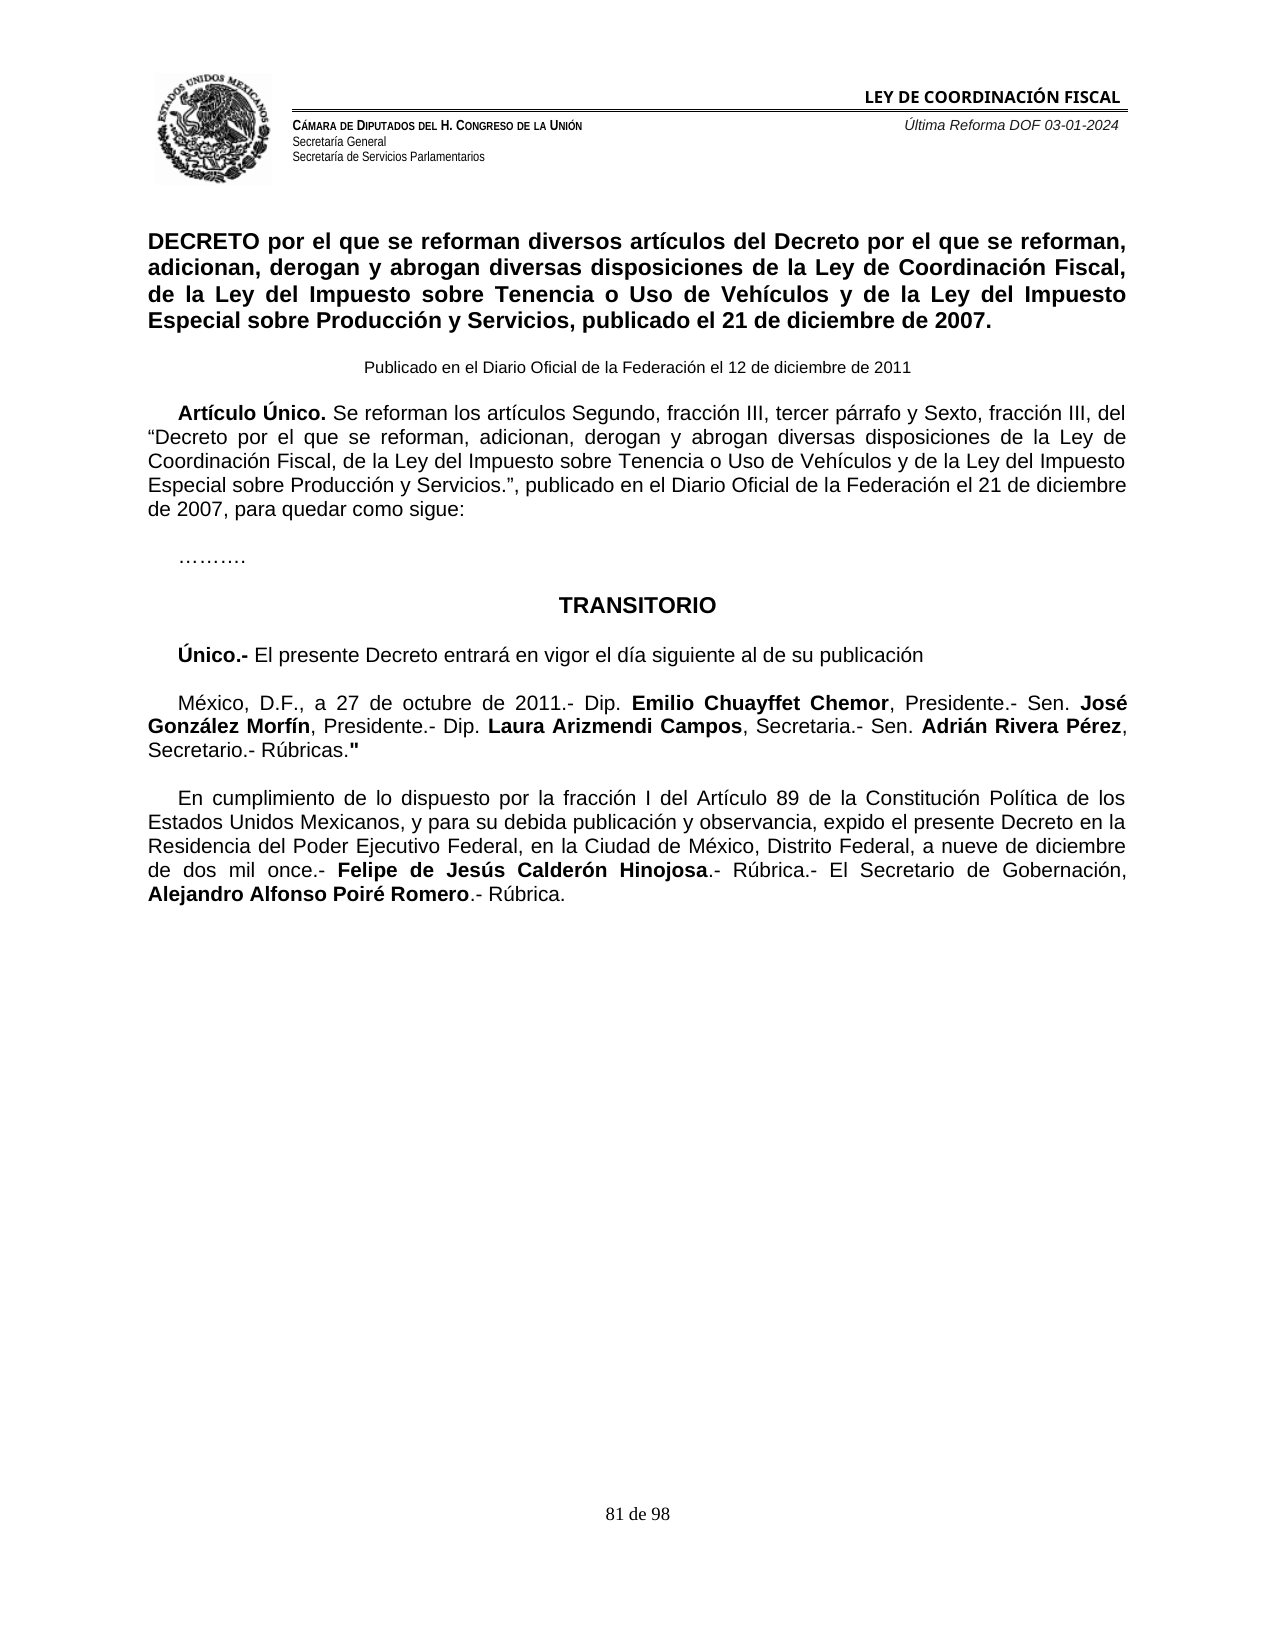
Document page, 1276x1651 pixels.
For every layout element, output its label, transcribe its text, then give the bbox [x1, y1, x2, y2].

text DECRETO por el que se reforman diversos artículos del Decreto por el que se reforman, adicionan, derogan y abrogan diversas disposiciones de la Ley de Coordinación Fiscal, de la Ley del Impuesto sobre Tenencia o Uso de Vehículos y de la Ley del Impuesto Especial sobre Producción y Servicios, publicado el 21 de diciembre de 2007. [148, 228, 1127, 333]
text México, D.F., a 27 de octubre de 2011.- Dip. Emilio Chuayffet Chemor, Presidente.- Sen. José González Morfín, Presidente.- Dip. Laura Arizmendi Campos, Secretaria.- Sen. Adrián Rivera Pérez, Secretario.- Rúbricas." [148, 690, 1127, 762]
text TRANSITORIO [148, 592, 1127, 618]
text En cumplimiento de lo dispuesto por la fracción I del Artículo 89 de la Constitución Política de los Estados Unidos Mexicanos, y para su debida publicación y observancia, expido el presente Decreto en la Residencia del Poder Ejecutivo Federal, en la Ciudad de México, Distrito Federal, a nueve de diciembre de dos mil once.- Felipe de Jesús Calderón Hinojosa.- Rúbrica.- El Secretario de Gobernación, Alejandro Alfonso Poiré Romero.- Rúbrica. [148, 786, 1127, 906]
text Artículo Único. Se reforman los artículos Segundo, fracción III, tercer párrafo y Sexto, fracción III, del “Decreto por el que se reforman, adicionan, derogan y abrogan diversas disposiciones de la Ley de Coordinación Fiscal, de la Ley del Impuesto sobre Tenencia o Uso de Vehículos y de la Ley del Impuesto Especial sobre Producción y Servicios.”, publicado en el Diario Oficial de la Federación el 21 de diciembre de 2007, para quedar como sigue: [148, 401, 1127, 520]
text ………. [148, 544, 1127, 568]
text Publicado en el Diario Oficial de la Federación el 12 de diciembre de 2011 [148, 357, 1127, 377]
text Único.- El presente Decreto entrará en vigor el día siguiente al de su publicación [148, 642, 1127, 666]
